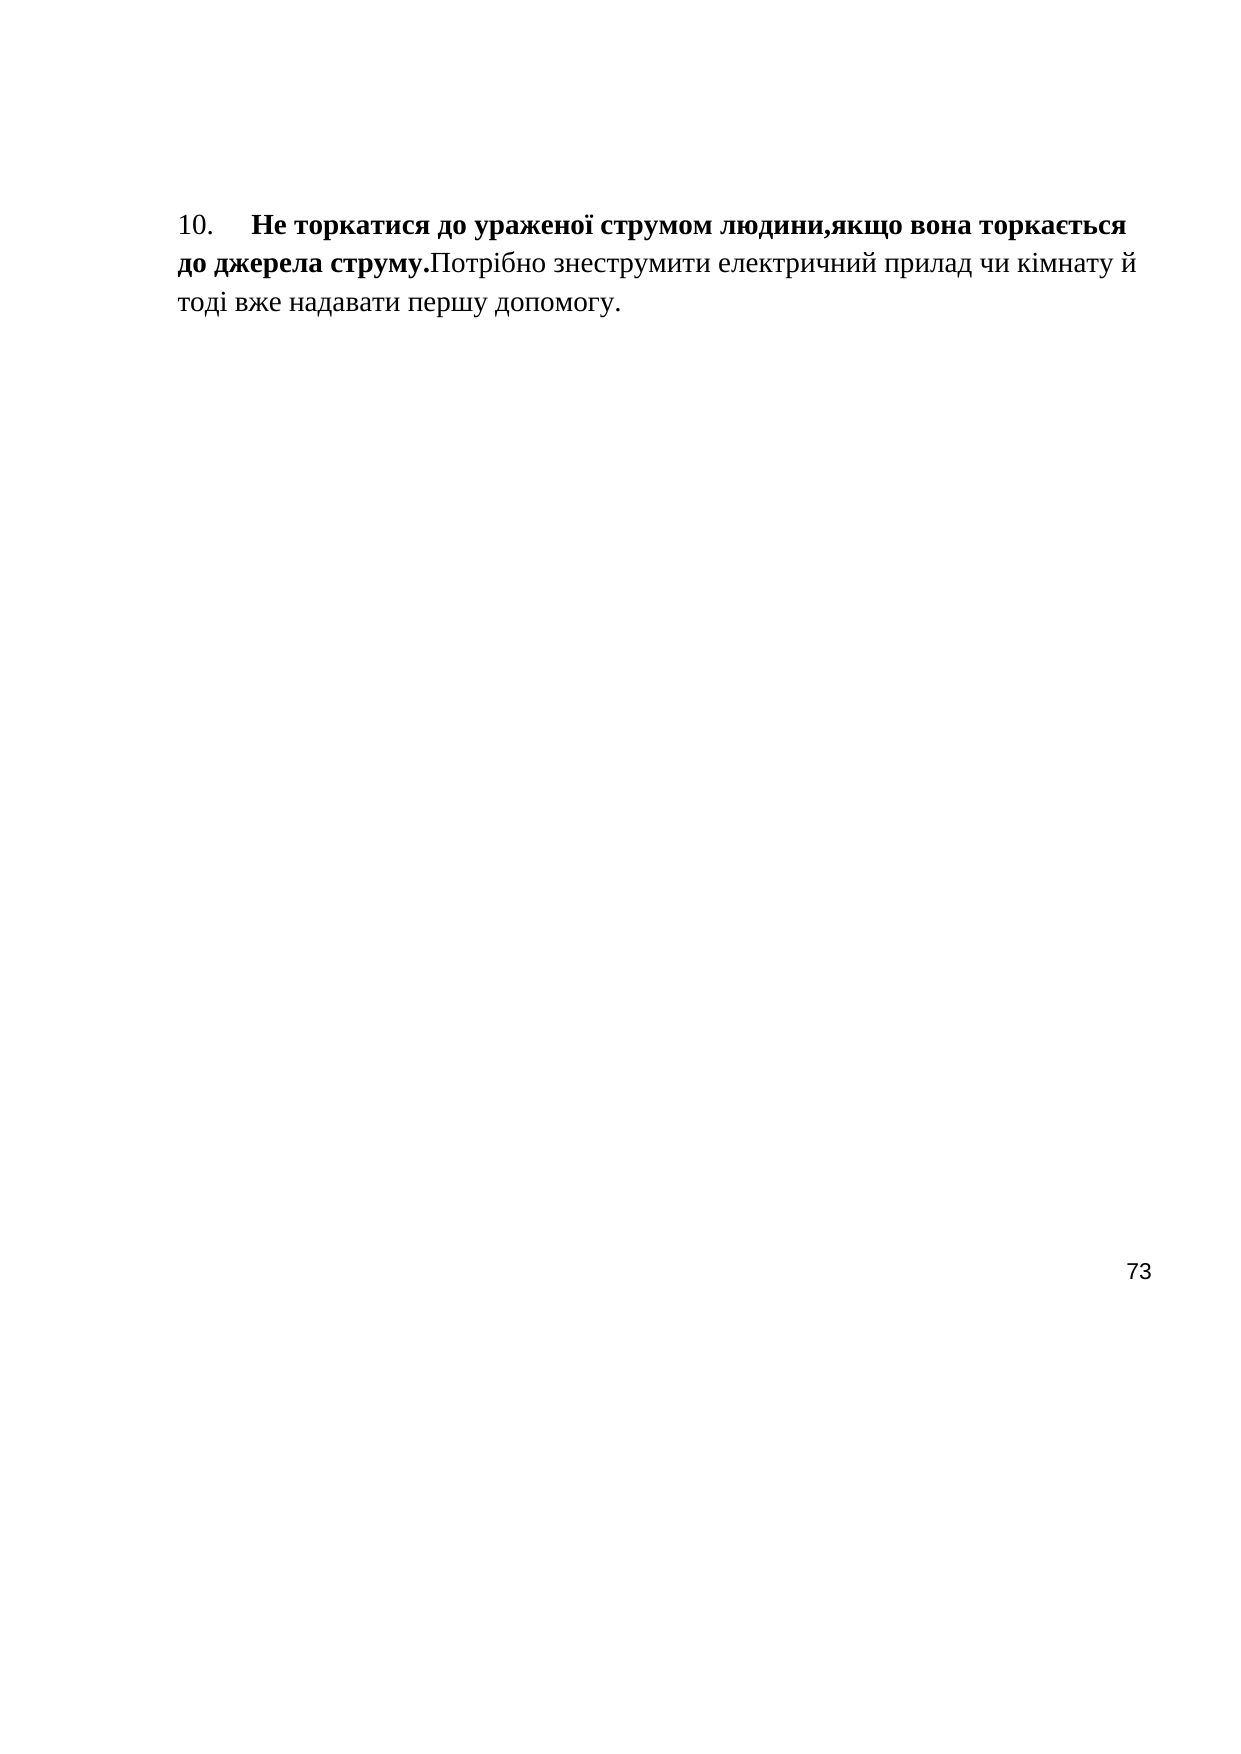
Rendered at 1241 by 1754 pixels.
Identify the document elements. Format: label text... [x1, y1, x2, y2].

list Не торкатися до ураженої струмом людини,якщо вона торкається до джерела струму.Потрібно знеструмити електричний прилад чи кімнату й тоді вже надавати першу допомогу. [177, 207, 1152, 317]
